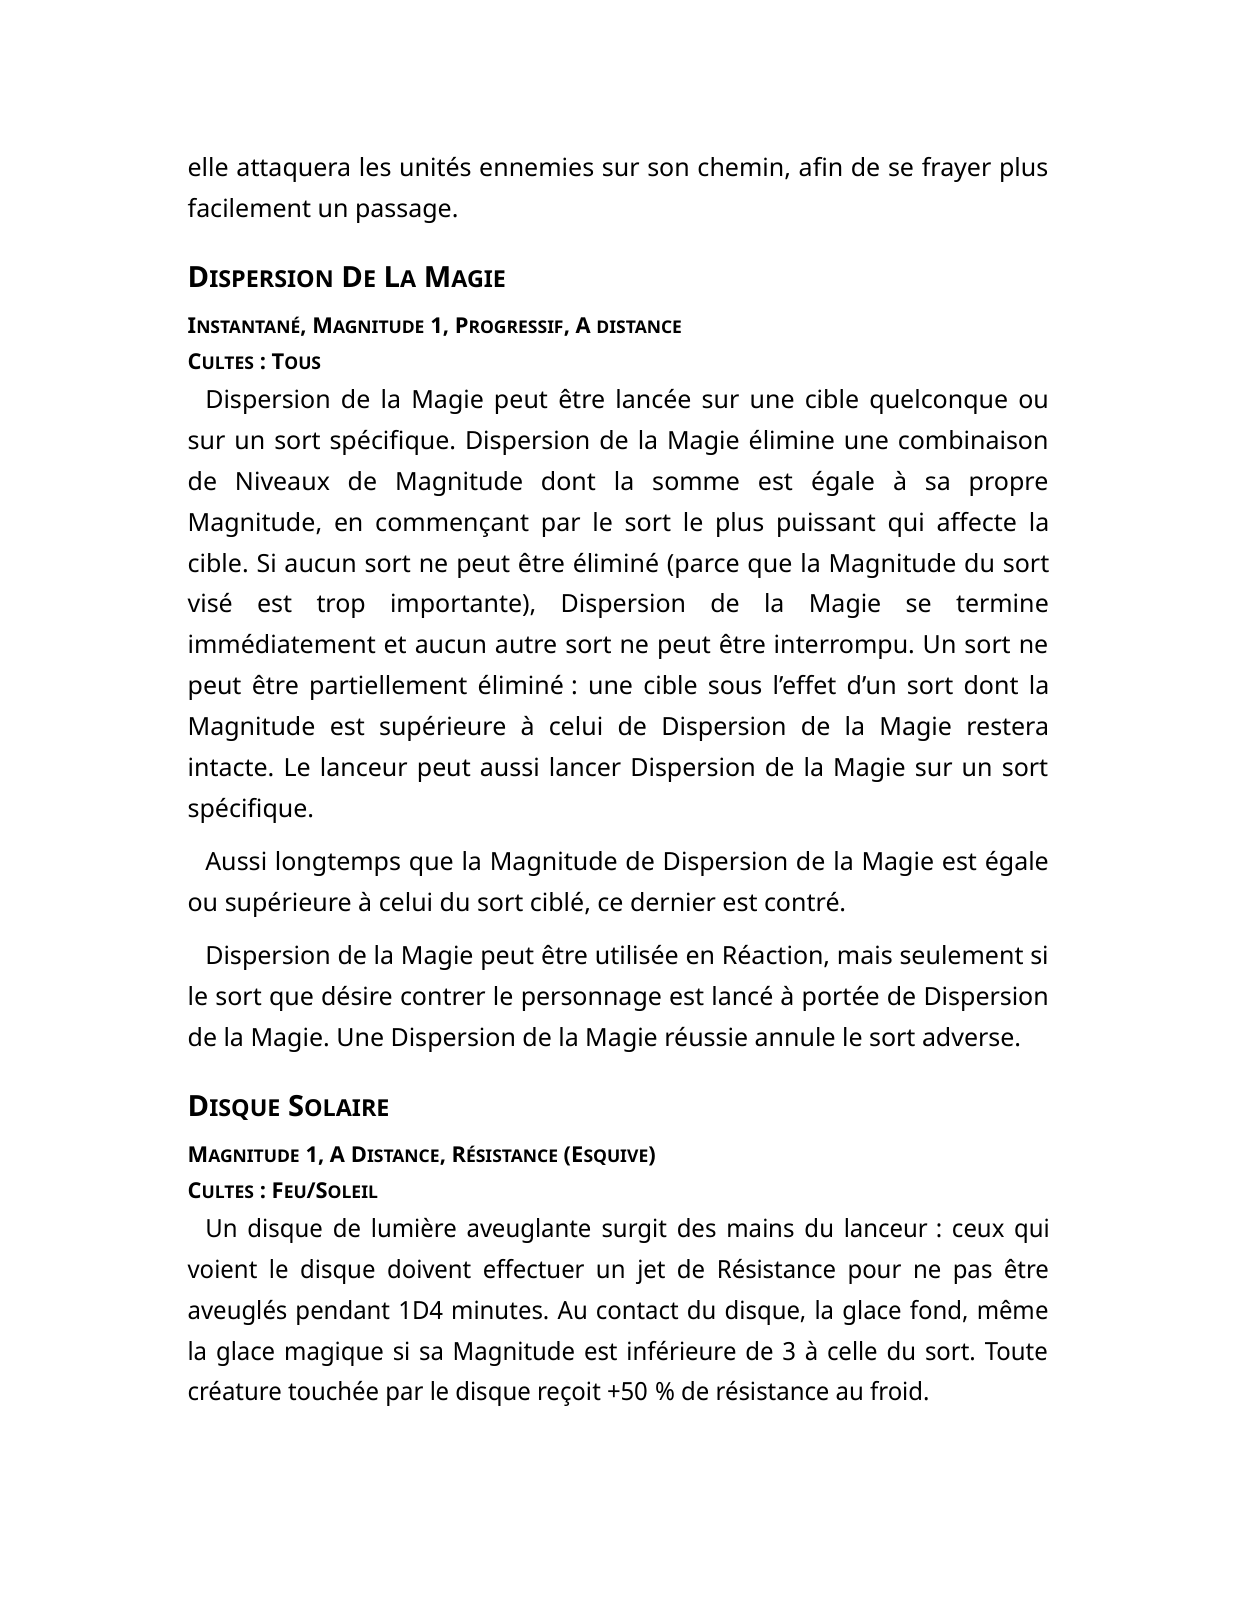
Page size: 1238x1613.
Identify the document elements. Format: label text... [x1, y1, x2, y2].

text Dispersion De La Magie [187, 257, 1050, 296]
text Magnitude 1, A Distance, Résistance (Esquive) [187, 1139, 1050, 1169]
text Un disque de lumière aveuglante surgit des mains du lanceur : ceux qui voient le disque doivent effectuer un jet de Résistance pour ne pas être aveuglés pendant 1D4 minutes. Au contact du disque, la glace fond, même la glace magique si sa Magnitude est inférieure de 3 à celle du sort. Toute créature touchée par le disque reçoit +50 % de résistance au froid. [187, 1211, 1050, 1408]
text elle attaquera les unités ennemies sur son chemin, afin de se frayer plus facilement un passage. [187, 150, 1050, 225]
text Dispersion de la Magie peut être utilisée en Réaction, mais seulement si le sort que désire contrer le personnage est lancé à portée de Dispersion de la Magie. Une Dispersion de la Magie réussie annule le sort adverse. [187, 938, 1050, 1053]
text Cultes : Tous [187, 346, 1050, 376]
text Aussi longtemps que la Magnitude de Dispersion de la Magie est égale ou supérieure à celui du sort ciblé, ce dernier est contré. [187, 844, 1050, 918]
text Dispersion de la Magie peut être lancée sur une cible quelconque ou sur un sort spécifique. Dispersion de la Magie élimine une combinaison de Niveaux de Magnitude dont la somme est égale à sa propre Magnitude, en commençant par le sort le plus puissant qui affecte la cible. Si aucun sort ne peut être éliminé (parce que la Magnitude du sort visé est trop importante), Dispersion de la Magie se termine immédiatement et aucun autre sort ne peut être interrompu. Un sort ne peut être partiellement éliminé : une cible sous l’effet d’un sort dont la Magnitude est supérieure à celui de Dispersion de la Magie restera intacte. Le lanceur peut aussi lancer Dispersion de la Magie sur un sort spécifique. [187, 382, 1050, 824]
text Disque Solaire [187, 1085, 1050, 1125]
text Instantané, Magnitude 1, Progressif, A distance [187, 311, 1050, 340]
text Cultes : Feu/Soleil [187, 1175, 1050, 1205]
